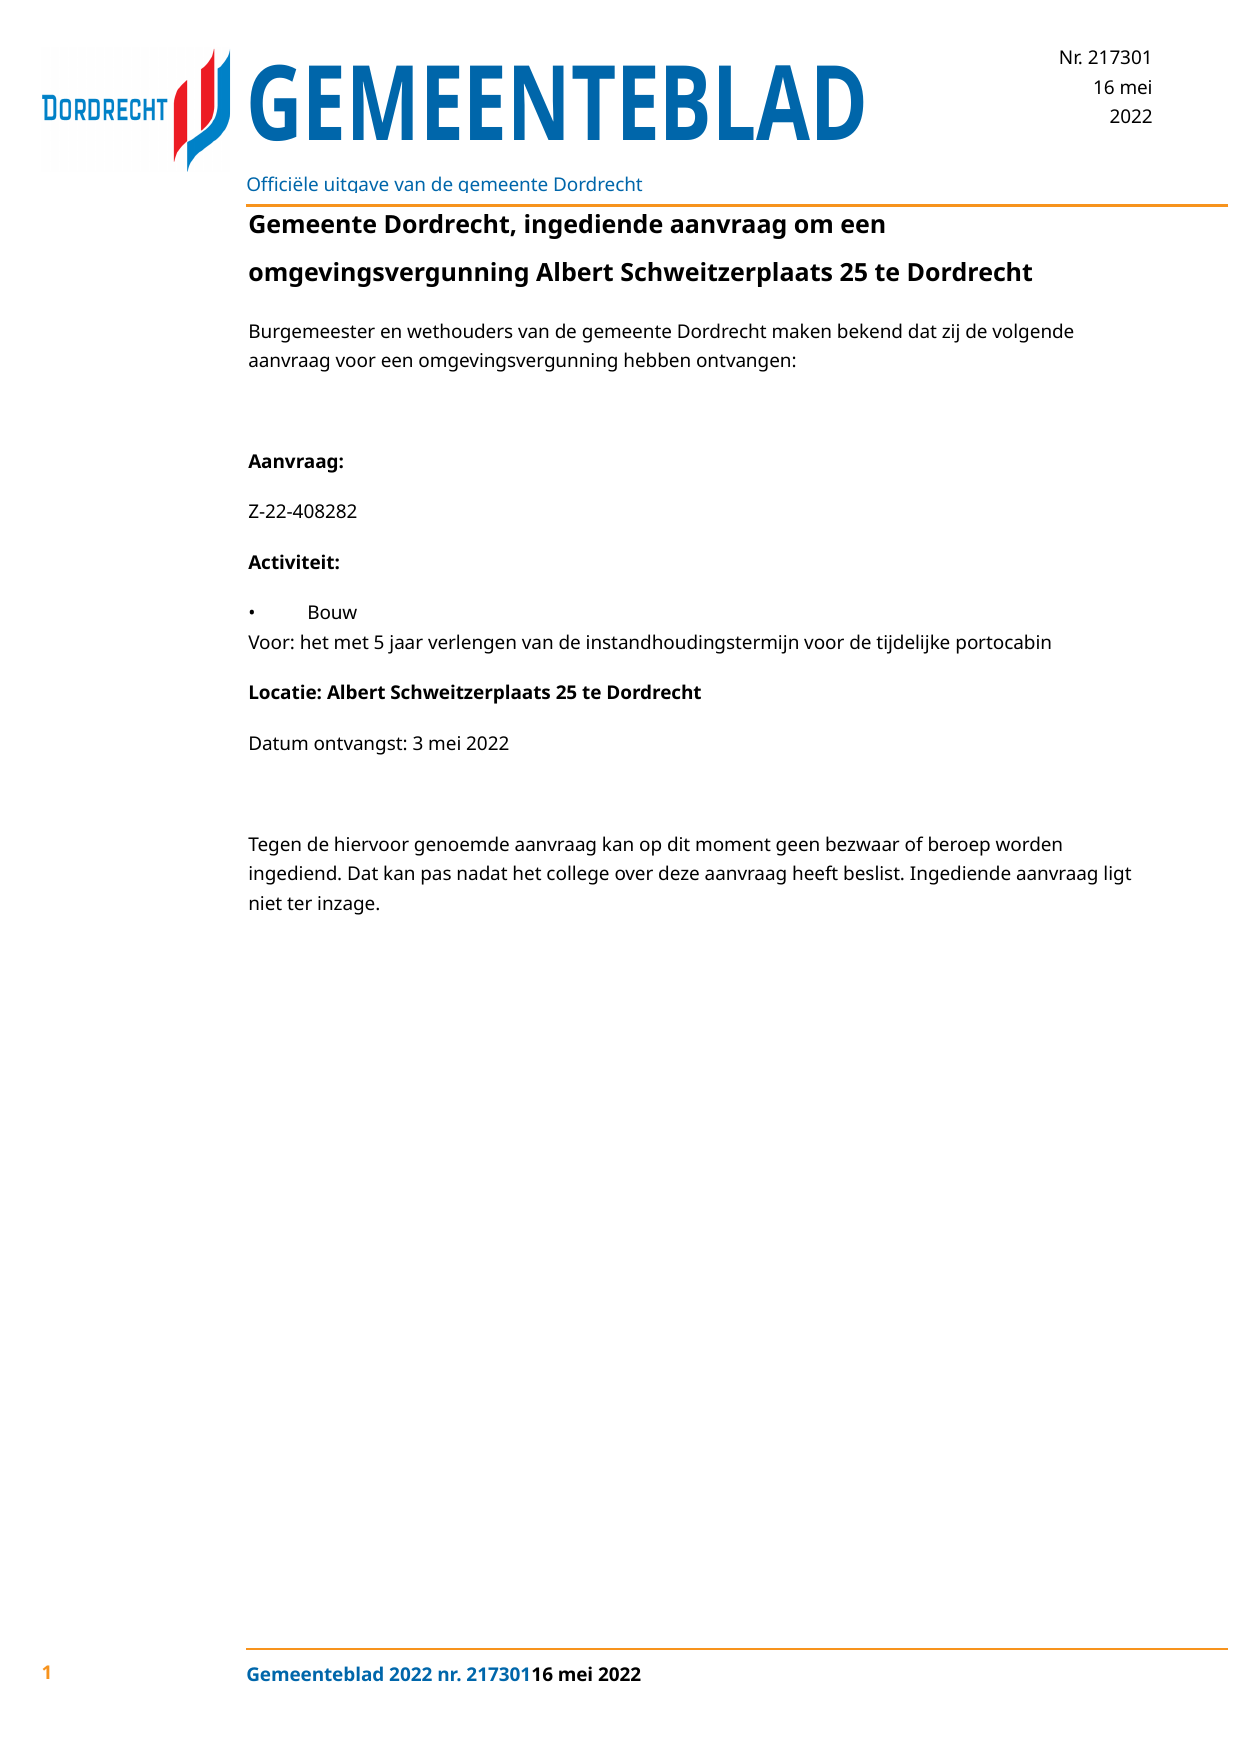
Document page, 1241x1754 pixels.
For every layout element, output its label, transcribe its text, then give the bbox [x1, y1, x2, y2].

text Activiteit: [248, 549, 1152, 575]
text Gemeente Dordrecht, ingediende aanvraag om een omgevingsvergunning Albert Schweitzerplaats 25 te Dordrecht [248, 207, 1152, 288]
text Locatie: Albert Schweitzerplaats 25 te Dordrecht [248, 679, 1152, 705]
picture [41, 47, 231, 172]
text Voor: het met 5 jaar verlengen van de instandhoudingstermijn voor de tijdelijke portocabin [248, 629, 1152, 655]
text Z-22-408282 [248, 499, 1152, 524]
text Tegen de hiervoor genoemde aanvraag kan op dit moment geen bezwaar of beroep worden ingediend. Dat kan pas nadat het college over deze aanvraag heeft beslist. Ingediende aanvraag ligt niet ter inzage. [248, 831, 1152, 916]
text Burgemeester en wethouders van de gemeente Dordrecht maken bekend dat zij de volgende aanvraag voor een omgevingsvergunning hebben ontvangen: [248, 318, 1152, 373]
text Datum ontvangst: 3 mei 2022 [248, 730, 1152, 756]
list Bouw [248, 599, 1152, 625]
text Aanvraag: [248, 448, 1152, 474]
